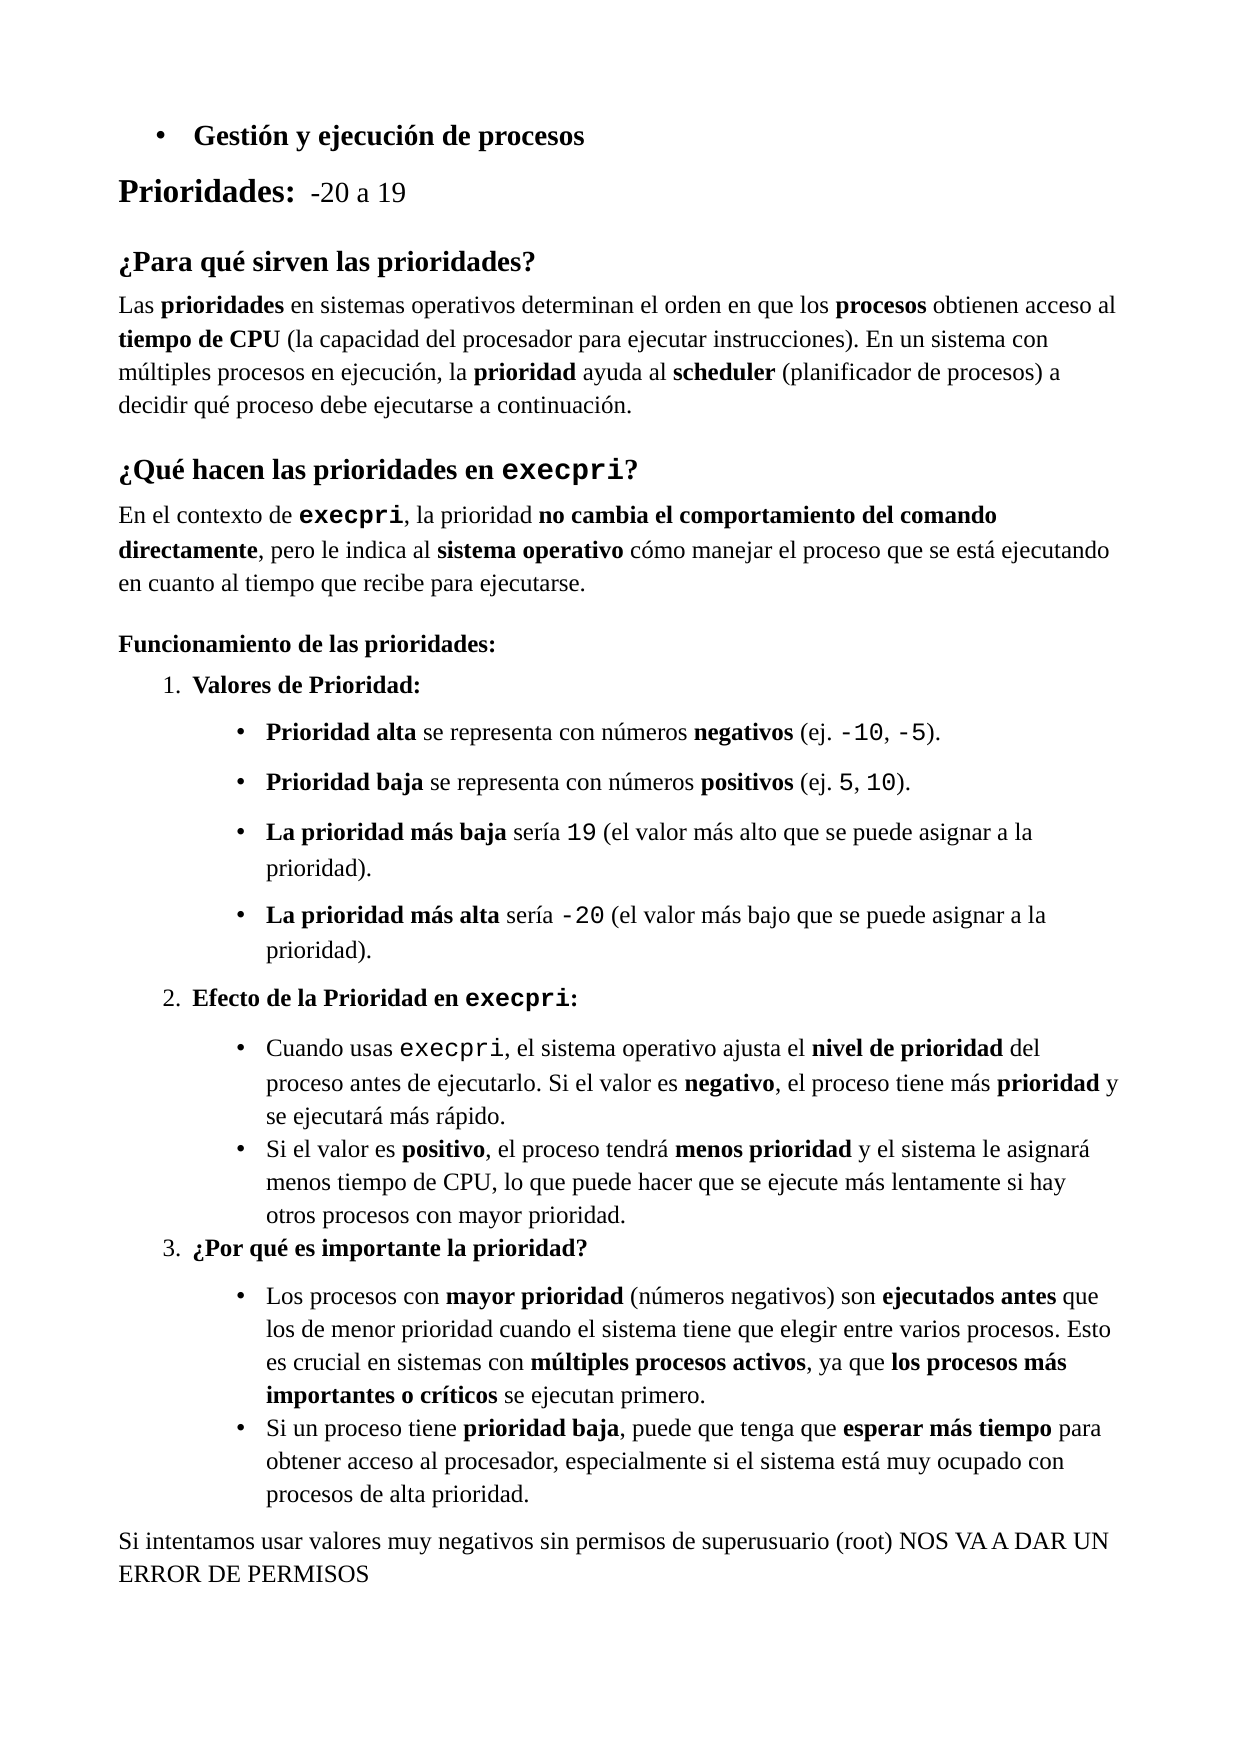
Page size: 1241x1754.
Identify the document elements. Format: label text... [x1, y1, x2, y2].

list Cuando usas execpri, el sistema operativo ajusta el nivel de prioridad del proceso antes de ejecutarlo. Si el valor es negativo, el proceso tiene más prioridad y se ejecutará más rápido. [236, 1033, 1122, 1130]
list Si el valor es positivo, el proceso tendrá menos prioridad y el sistema le asignará menos tiempo de CPU, lo que puede hacer que se ejecute más lentamente si hay otros procesos con mayor prioridad. [236, 1134, 1122, 1229]
list ¿Por qué es importante la prioridad? [162, 1233, 1122, 1262]
subtitle ¿Qué hacen las prioridades en execpri? [118, 452, 1122, 488]
list Prioridad baja se representa con números positivos (ej. 5, 10). [236, 767, 1122, 798]
text En el contexto de execpri, la prioridad no cambia el comportamiento del comando directamente, pero le indica al sistema operativo cómo manejar el proceso que se está ejecutando en cuanto al tiempo que recibe para ejecutarse. [118, 500, 1122, 597]
list Efecto de la Prioridad en execpri: [162, 983, 1122, 1014]
list Los procesos con mayor prioridad (números negativos) son ejecutados antes que los de menor prioridad cuando el sistema tiene que elegir entre varios procesos. Esto es crucial en sistemas con múltiples procesos activos, ya que los procesos más importantes o críticos se ejecutan primero. [236, 1281, 1122, 1408]
text Las prioridades en sistemas operativos determinan el orden en que los procesos obtienen acceso al tiempo de CPU (la capacidad del procesador para ejecutar instrucciones). En un sistema con múltiples procesos en ejecución, la prioridad ayuda al scheduler (planificador de procesos) a decidir qué proceso debe ejecutarse a continuación. [118, 291, 1122, 418]
text Si intentamos usar valores muy negativos sin permisos de superusuario (root) NOS VA A DAR UN ERROR DE PERMISOS [118, 1526, 1122, 1588]
list Gestión y ejecución de procesos [156, 118, 1122, 152]
subtitle Funcionamiento de las prioridades: [118, 629, 1122, 657]
list Prioridad alta se representa con números negativos (ej. -10, -5). [236, 717, 1122, 748]
list La prioridad más alta sería -20 (el valor más bajo que se puede asignar a la prioridad). [236, 900, 1122, 964]
text Prioridades: -20 a 19 [118, 171, 1122, 210]
list Valores de Prioridad: [162, 670, 1122, 699]
list La prioridad más baja sería 19 (el valor más alto que se puede asignar a la prioridad). [236, 817, 1122, 881]
subtitle ¿Para qué sirven las prioridades? [118, 244, 1122, 278]
list Si un proceso tiene prioridad baja, puede que tenga que esperar más tiempo para obtener acceso al procesador, especialmente si el sistema está muy ocupado con procesos de alta prioridad. [236, 1413, 1122, 1508]
